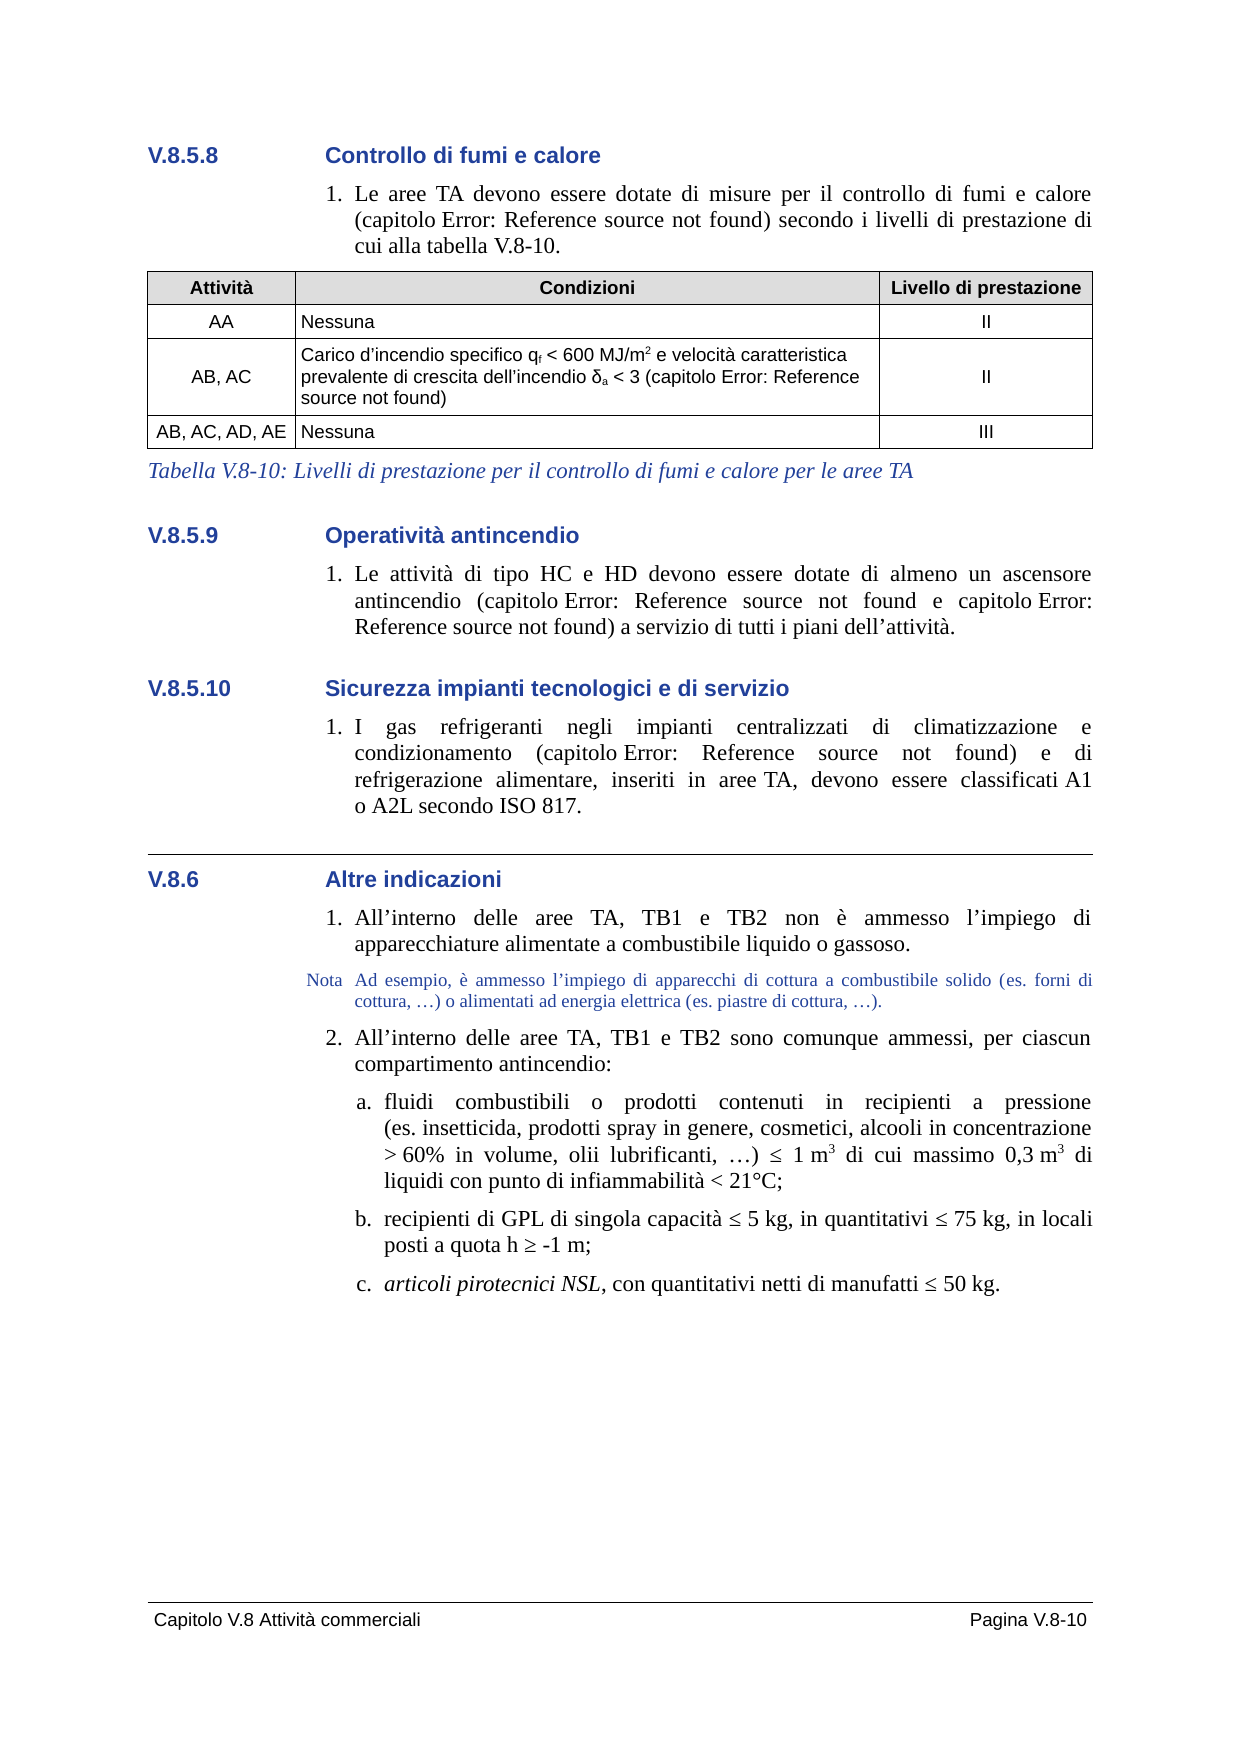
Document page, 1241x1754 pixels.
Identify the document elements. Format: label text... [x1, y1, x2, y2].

list Ad esempio, è ammesso l’impiego di apparecchi di cottura a combustibile solido (es. forni di cottura, …) o alimentati ad energia elettrica (es. piastre di cottura, …). [342, 969, 1093, 1012]
table_cell AA [148, 305, 295, 338]
list Le attività di tipo HC e HD devono essere dotate di almeno un ascensore antincendio (capitolo Error: Reference source not found e capitolo Error: Reference source not found) a servizio di tutti i piani dell’attività. [342, 560, 1093, 639]
table_cell III [880, 416, 1092, 448]
table_header Condizioni [296, 272, 879, 304]
table_cell AB, AC, AD, AE [148, 416, 295, 448]
list I gas refrigeranti negli impianti centralizzati di climatizzazione e condizionamento (capitolo Error: Reference source not found) e di refrigerazione alimentare, inseriti in aree TA, devono essere classificati A1 o A2L secondo ISO 817. [342, 713, 1093, 818]
subtitle Operatività antincendio [148, 522, 1093, 548]
subtitle Sicurezza impianti tecnologici e di servizio [148, 675, 1093, 701]
table_cell II [880, 305, 1092, 338]
subtitle Controllo di fumi e calore [148, 142, 1093, 168]
list All’interno delle aree TA, TB1 e TB2 sono comunque ammessi, per ciascun compartimento antincendio: [342, 1023, 1093, 1076]
table_header Livello di prestazione [880, 272, 1092, 304]
list All’interno delle aree TA, TB1 e TB2 non è ammesso l’impiego di apparecchiature alimentate a combustibile liquido o gassoso. [342, 904, 1093, 957]
table_cell Carico d’incendio specifico qf < 600 MJ/m2 e velocità caratteristica prevalente di crescita dell’incendio δa < 3 (capitolo Error: Reference source not found) [296, 339, 879, 414]
table_header Attività [148, 272, 295, 304]
table_cell Nessuna [296, 416, 879, 448]
list articoli pirotecnici NSL, con quantitativi netti di manufatti ≤ 50 kg. [372, 1270, 1093, 1296]
list fluidi combustibili o prodotti contenuti in recipienti a pressione (es. insetticida, prodotti spray in genere, cosmetici, alcooli in concentrazione > 60% in volume, olii lubrificanti, …) ≤ 1 m3 di cui massimo 0,3 m3 di liquidi con punto di infiammabilità < 21°C; [372, 1088, 1093, 1193]
text Tabella V.8-10: Livelli di prestazione per il controllo di fumi e calore per le aree TA [148, 457, 1093, 484]
table_cell II [880, 339, 1092, 414]
subtitle Altre indicazioni [148, 855, 1093, 892]
list recipienti di GPL di singola capacità ≤ 5 kg, in quantitativi ≤ 75 kg, in locali posti a quota h ≥ -1 m; [372, 1205, 1093, 1258]
table_cell AB, AC [148, 339, 295, 414]
list Le aree TA devono essere dotate di misure per il controllo di fumi e calore (capitolo Error: Reference source not found) secondo i livelli di prestazione di cui alla tabella V.8-10. [342, 180, 1093, 259]
table_cell Nessuna [296, 305, 879, 338]
